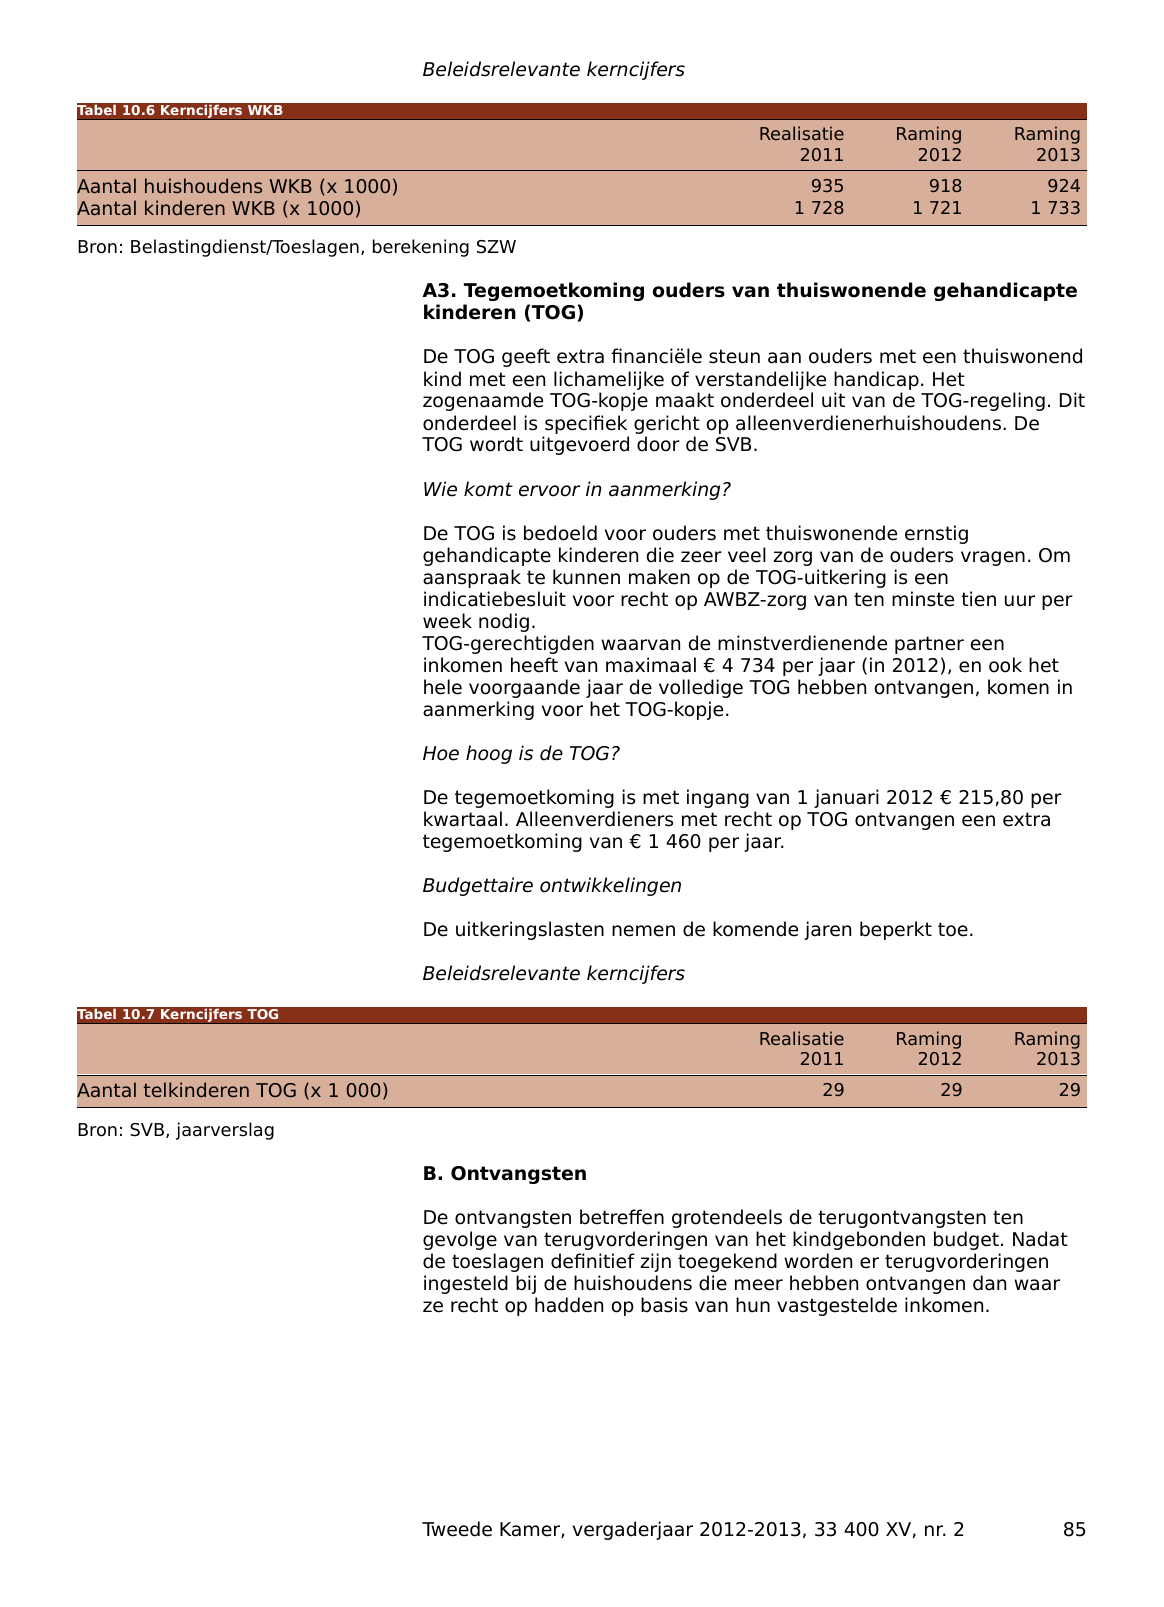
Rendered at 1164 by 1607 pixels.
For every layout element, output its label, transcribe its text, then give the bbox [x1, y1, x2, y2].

subtitle A3. Tegemoetkoming ouders van thuiswonende gehandicapte kinderen (TOG) [422, 280, 1087, 324]
table_cell 1 721 [850, 198, 968, 225]
text De uitkeringslasten nemen de komende jaren beperkt toe. [422, 919, 1087, 941]
table_cell 918 [850, 171, 968, 198]
table_cell 1 733 [969, 198, 1087, 225]
subtitle Budgettaire ontwikkelingen [422, 875, 1087, 897]
table_cell Raming 2012 [850, 120, 968, 170]
subtitle Wie komt ervoor in aanmerking? [422, 478, 1087, 501]
table_cell Aantal telkinderen TOG (x 1 000) [77, 1076, 732, 1107]
subtitle Hoe hoog is de TOG? [422, 743, 1087, 765]
table_cell Realisatie 2011 [732, 120, 850, 170]
text TOG-gerechtigden waarvan de minstverdienende partner een inkomen heeft van maximaal € 4 734 per jaar (in 2012), en ook het hele voorgaande jaar de volledige TOG hebben ontvangen, komen in aanmerking voor het TOG-kopje. [422, 633, 1087, 721]
subtitle Beleidsrelevante kerncijfers [422, 963, 1087, 985]
table_cell [77, 120, 732, 170]
subtitle Beleidsrelevante kerncijfers [422, 59, 1087, 81]
table_cell Aantal kinderen WKB (x 1000) [77, 198, 732, 225]
table_cell Raming 2013 [969, 120, 1087, 170]
table_cell Aantal huishoudens WKB (x 1000) [77, 171, 732, 198]
text De tegemoetkoming is met ingang van 1 januari 2012 € 215,80 per kwartaal. Alleenverdieners met recht op TOG ontvangen een extra tegemoetkoming van € 1 460 per jaar. [422, 787, 1087, 853]
subtitle B. Ontvangsten [422, 1163, 1087, 1184]
table_cell 935 [732, 171, 850, 198]
table_cell 29 [732, 1076, 850, 1107]
text De ontvangsten betreffen grotendeels de terugontvangsten ten gevolge van terugvorderingen van het kindgebonden budget. Nadat de toeslagen definitief zijn toegekend worden er terugvorderingen ingesteld bij de huishoudens die meer hebben ontvangen dan waar ze recht op hadden op basis van hun vastgestelde inkomen. [422, 1207, 1087, 1317]
table_cell 29 [850, 1076, 968, 1107]
text De TOG is bedoeld voor ouders met thuiswonende ernstig gehandicapte kinderen die zeer veel zorg van de ouders vragen. Om aanspraak te kunnen maken op de TOG-uitkering is een indicatiebesluit voor recht op AWBZ-zorg van ten minste tien uur per week nodig. [422, 523, 1087, 633]
table_cell Bron: SVB, jaarverslag [77, 1108, 1087, 1140]
table_cell Raming 2013 [969, 1024, 1087, 1074]
text De TOG geeft extra financiële steun aan ouders met een thuiswonend kind met een lichamelijke of verstandelijke handicap. Het zogenaamde TOG-kopje maakt onderdeel uit van de TOG-regeling. Dit onderdeel is specifiek gericht op alleenverdienerhuishoudens. De TOG wordt uitgevoerd door de SVB. [422, 346, 1087, 456]
table_header Tabel 10.6 Kerncijfers WKB [77, 103, 1087, 119]
table_cell Realisatie 2011 [732, 1024, 850, 1074]
table_cell Raming 2012 [850, 1024, 968, 1074]
table_cell 29 [969, 1076, 1087, 1107]
table_cell [77, 1024, 732, 1074]
table_header Tabel 10.7 Kerncijfers TOG [77, 1007, 1087, 1023]
table_cell 1 728 [732, 198, 850, 225]
table_cell Bron: Belastingdienst/Toeslagen, berekening SZW [77, 226, 1087, 258]
table_cell 924 [969, 171, 1087, 198]
